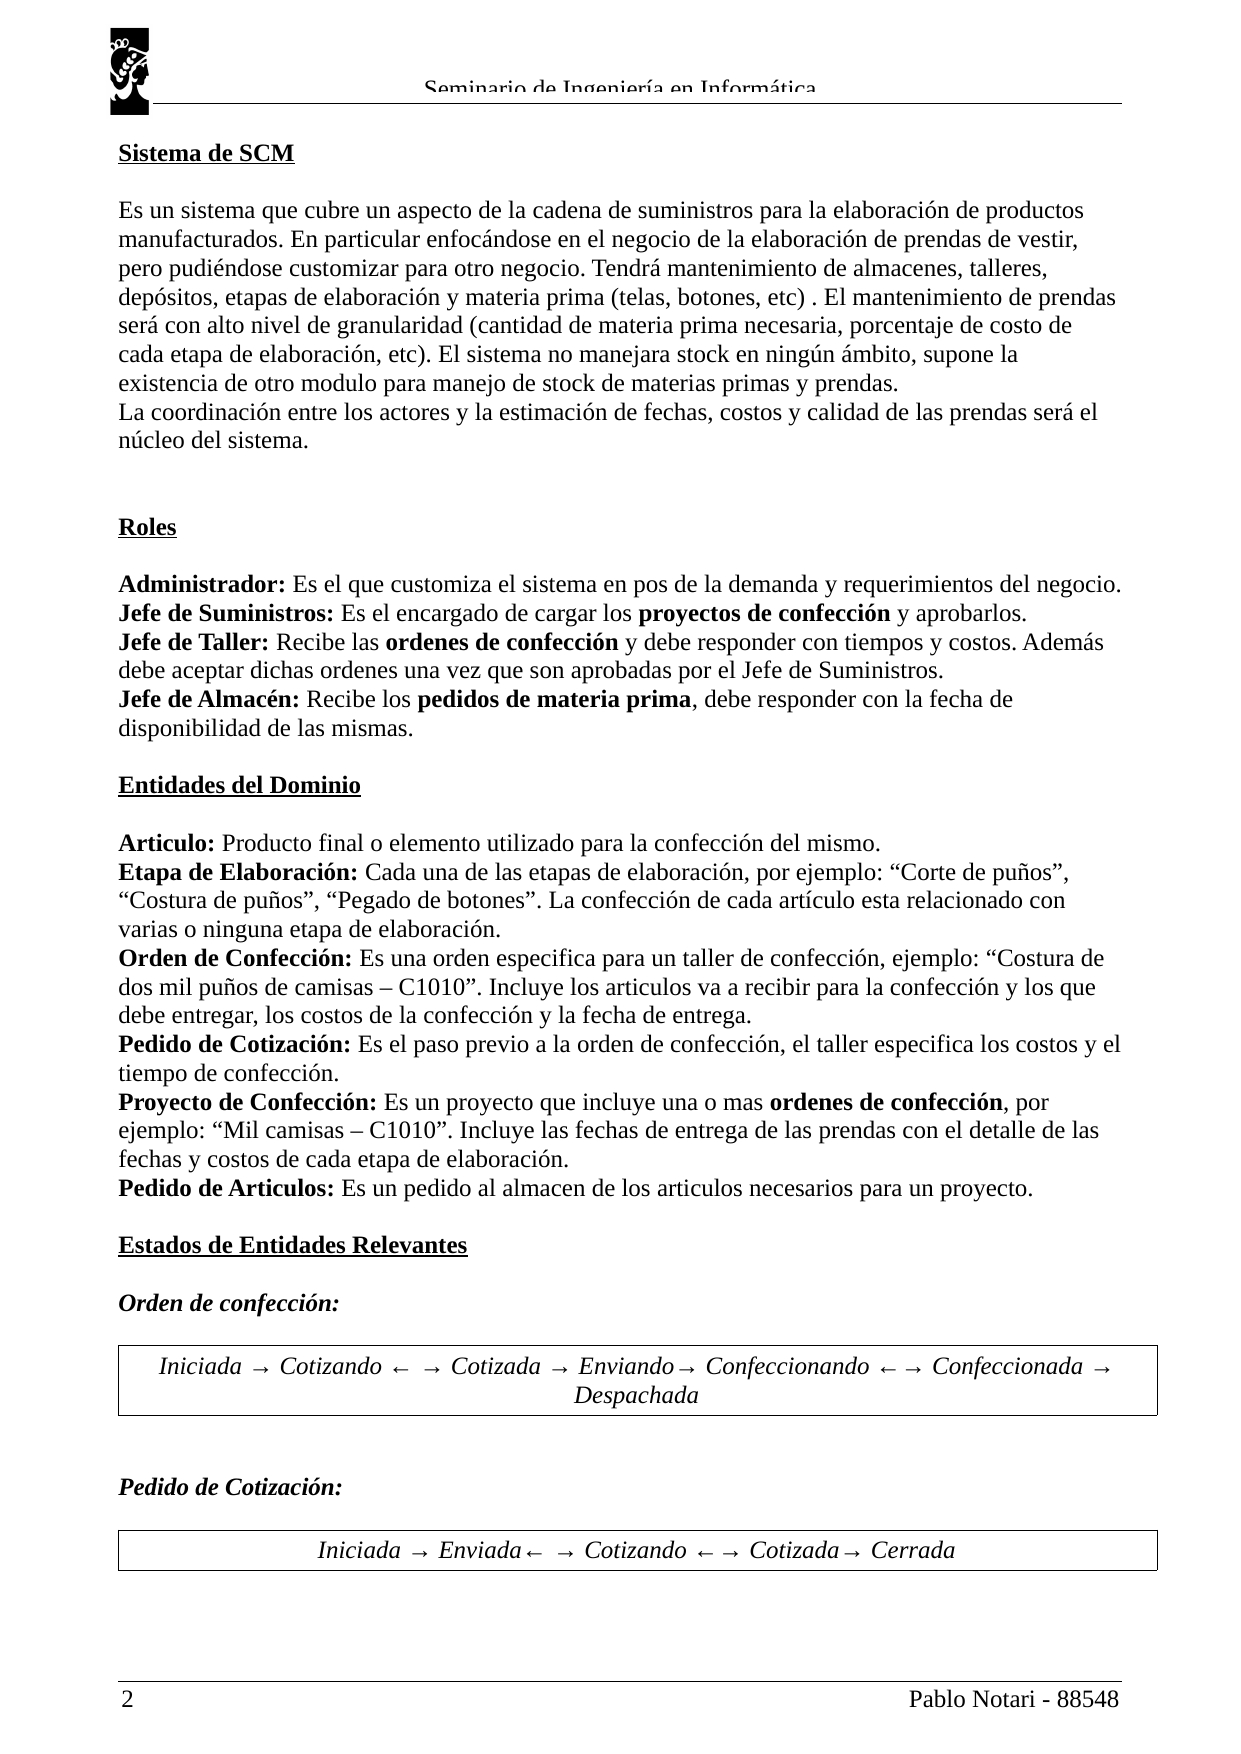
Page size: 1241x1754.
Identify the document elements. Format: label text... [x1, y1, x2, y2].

text Jefe de Almacén: Recibe los pedidos de materia prima, debe responder con la fecha de disponibilidad de las mismas. [118, 684, 1122, 742]
text Pedido de Articulos: Es un pedido al almacen de los articulos necesarios para un proyecto. [118, 1173, 1122, 1202]
text Es un sistema que cubre un aspecto de la cadena de suministros para la elaboración de productos manufacturados. En particular enfocándose en el negocio de la elaboración de prendas de vestir, pero pudiéndose customizar para otro negocio. Tendrá mantenimiento de almacenes, talleres, depósitos, etapas de elaboración y materia prima (telas, botones, etc) . El mantenimiento de prendas será con alto nivel de granularidad (cantidad de materia prima necesaria, porcentaje de costo de cada etapa de elaboración, etc). El sistema no manejara stock en ningún ámbito, supone la existencia de otro modulo para manejo de stock de materias primas y prendas. [118, 195, 1122, 397]
text Roles [118, 512, 1122, 540]
text Estados de Entidades Relevantes [118, 1230, 1122, 1259]
text La coordinación entre los actores y la estimación de fechas, costos y calidad de las prendas será el núcleo del sistema. [118, 397, 1122, 454]
picture [106, 24, 153, 119]
text Jefe de Taller: Recibe las ordenes de confección y debe responder con tiempos y costos. Además debe aceptar dichas ordenes una vez que son aprobadas por el Jefe de Suministros. [118, 627, 1122, 684]
text Pedido de Cotización: [118, 1472, 1122, 1501]
table_header Iniciada → Enviada← → Cotizando ←→ Cotizada→ Cerrada [119, 1531, 1157, 1570]
text Etapa de Elaboración: Cada una de las etapas de elaboración, por ejemplo: “Corte de puños”, “Costura de puños”, “Pegado de botones”. La confección de cada artículo esta relacionado con varias o ninguna etapa de elaboración. [118, 857, 1122, 943]
text Sistema de SCM [118, 138, 1122, 167]
text Orden de Confección: Es una orden especifica para un taller de confección, ejemplo: “Costura de dos mil puños de camisas – C1010”. Incluye los articulos va a recibir para la confección y los que debe entregar, los costos de la confección y la fecha de entrega. [118, 943, 1122, 1029]
text Pedido de Cotización: Es el paso previo a la orden de confección, el taller especifica los costos y el tiempo de confección. [118, 1029, 1122, 1087]
text Proyecto de Confección: Es un proyecto que incluye una o mas ordenes de confección, por ejemplo: “Mil camisas – C1010”. Incluye las fechas de entrega de las prendas con el detalle de las fechas y costos de cada etapa de elaboración. [118, 1087, 1122, 1173]
text Articulo: Producto final o elemento utilizado para la confección del mismo. [118, 828, 1122, 857]
text Entidades del Dominio [118, 770, 1122, 799]
text Administrador: Es el que customiza el sistema en pos de la demanda y requerimientos del negocio. [118, 569, 1122, 598]
text Jefe de Suministros: Es el encargado de cargar los proyectos de confección y aprobarlos. [118, 598, 1122, 627]
text Orden de confección: [118, 1288, 1122, 1317]
table_header Iniciada → Cotizando ← → Cotizada → Enviando→ Confeccionando ←→ Confeccionada → Despachada [119, 1346, 1157, 1414]
